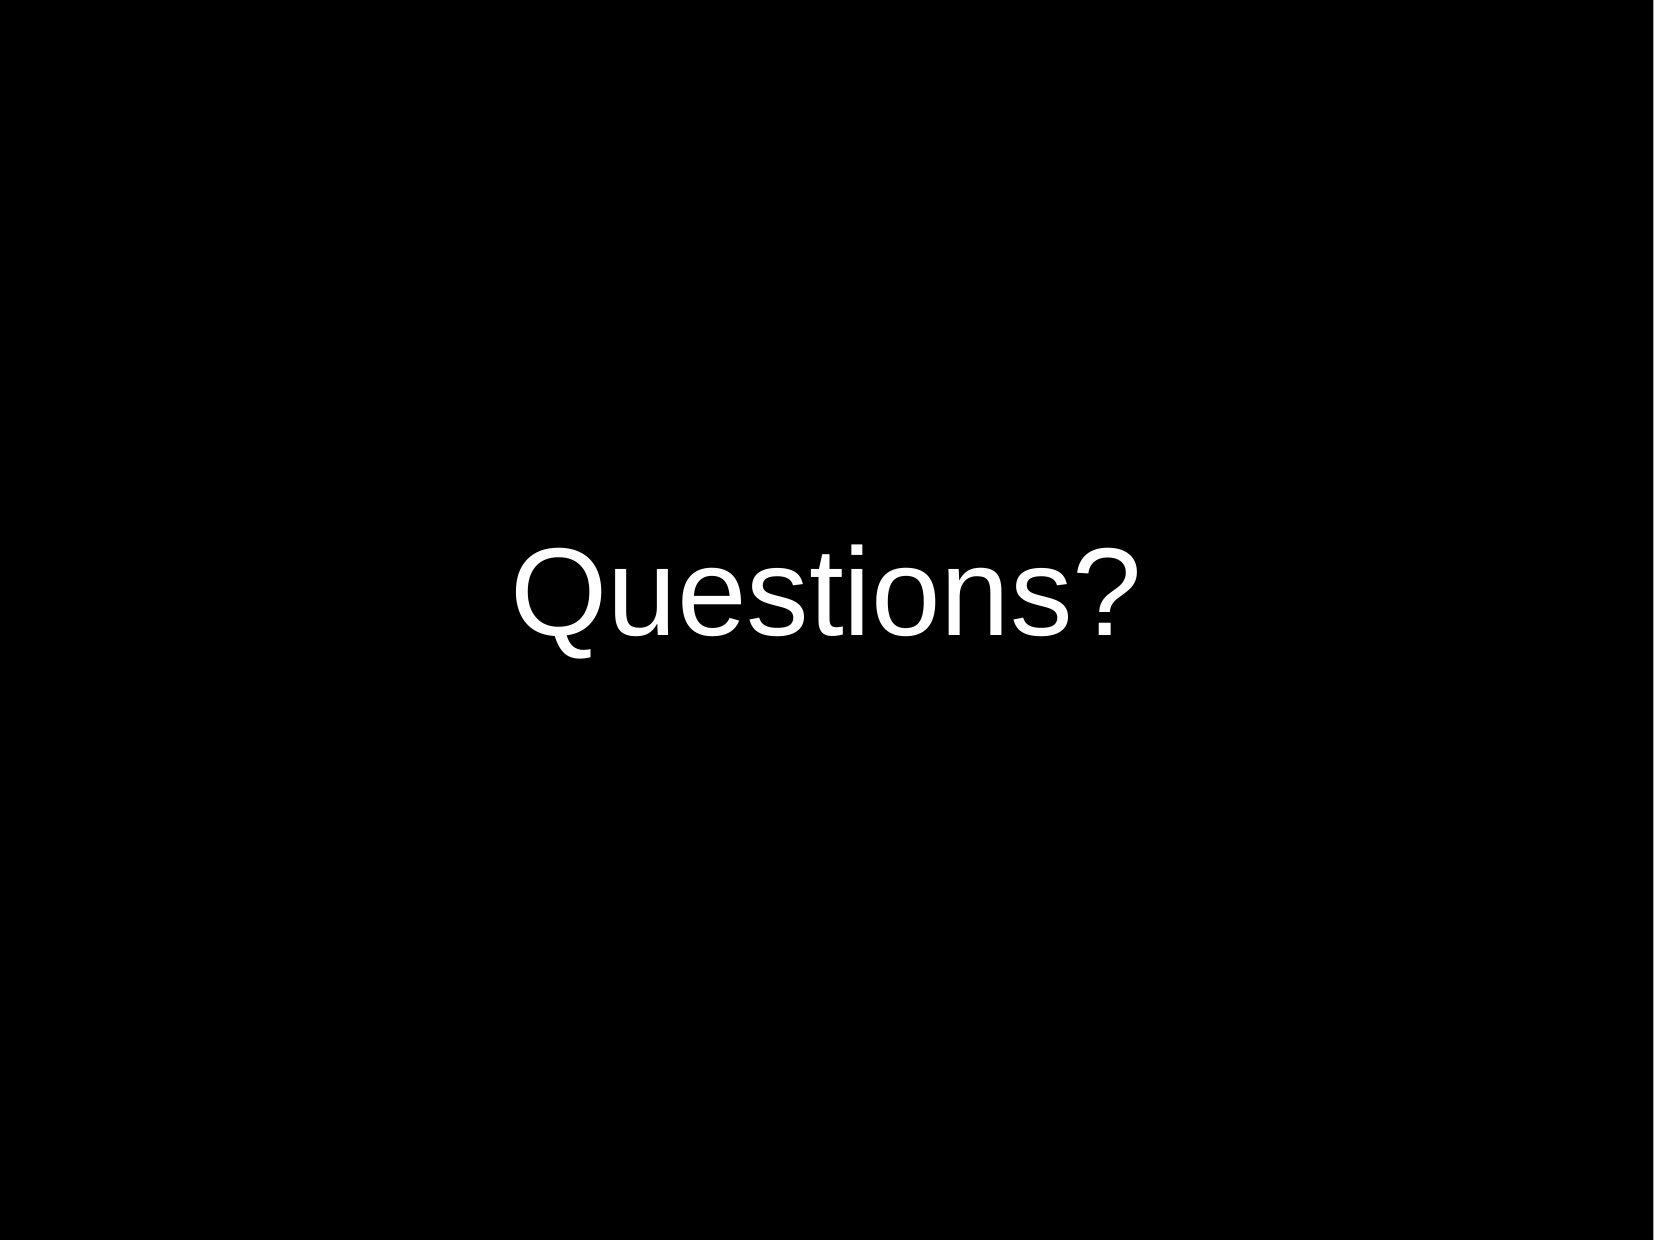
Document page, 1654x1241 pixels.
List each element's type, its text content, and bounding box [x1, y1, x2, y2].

subtitle Questions? [82, 49, 1571, 1134]
